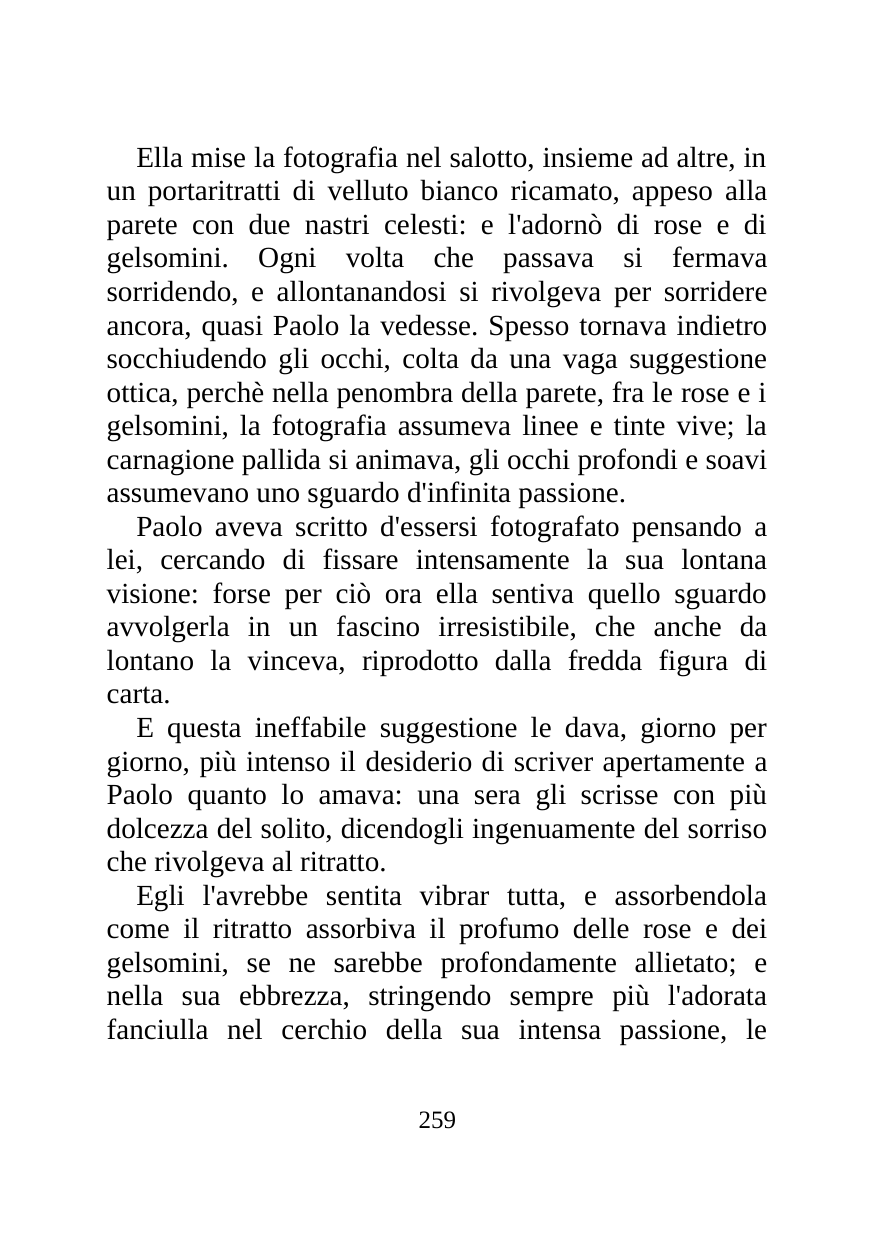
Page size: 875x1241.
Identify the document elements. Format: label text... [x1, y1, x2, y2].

text Ella mise la fotografia nel salotto, insieme ad altre, in un portaritratti di velluto bianco ricamato, appeso alla parete con due nastri celesti: e l'adornò di rose e di gelsomini. Ogni volta che passava si fermava sorridendo, e allontanandosi si rivolgeva per sorridere ancora, quasi Paolo la vedesse. Spesso tornava indietro socchiudendo gli occhi, colta da una vaga suggestione ottica, perchè nella penombra della parete, fra le rose e i gelsomini, la fotografia assumeva linee e tinte vive; la carnagione pallida si animava, gli occhi profondi e soavi assumevano uno sguardo d'infinita passione. [106, 140, 768, 509]
text E questa ineffabile suggestione le dava, giorno per giorno, più intenso il desiderio di scriver apertamente a Paolo quanto lo amava: una sera gli scrisse con più dolcezza del solito, dicendogli ingenuamente del sorriso che rivolgeva al ritratto. [106, 710, 768, 878]
text Egli l'avrebbe sentita vibrar tutta, e assorbendola come il ritratto assorbiva il profumo delle rose e dei gelsomini, se ne sarebbe profondamente allietato; e nella sua ebbrezza, stringendo sempre più l'adorata fanciulla nel cerchio della sua intensa passione, le [106, 878, 768, 1046]
text Paolo aveva scritto d'essersi fotografato pensando a lei, cercando di fissare intensamente la sua lontana visione: forse per ciò ora ella sentiva quello sguardo avvolgerla in un fascino irresistibile, che anche da lontano la vinceva, riprodotto dalla fredda figura di carta. [106, 509, 768, 710]
